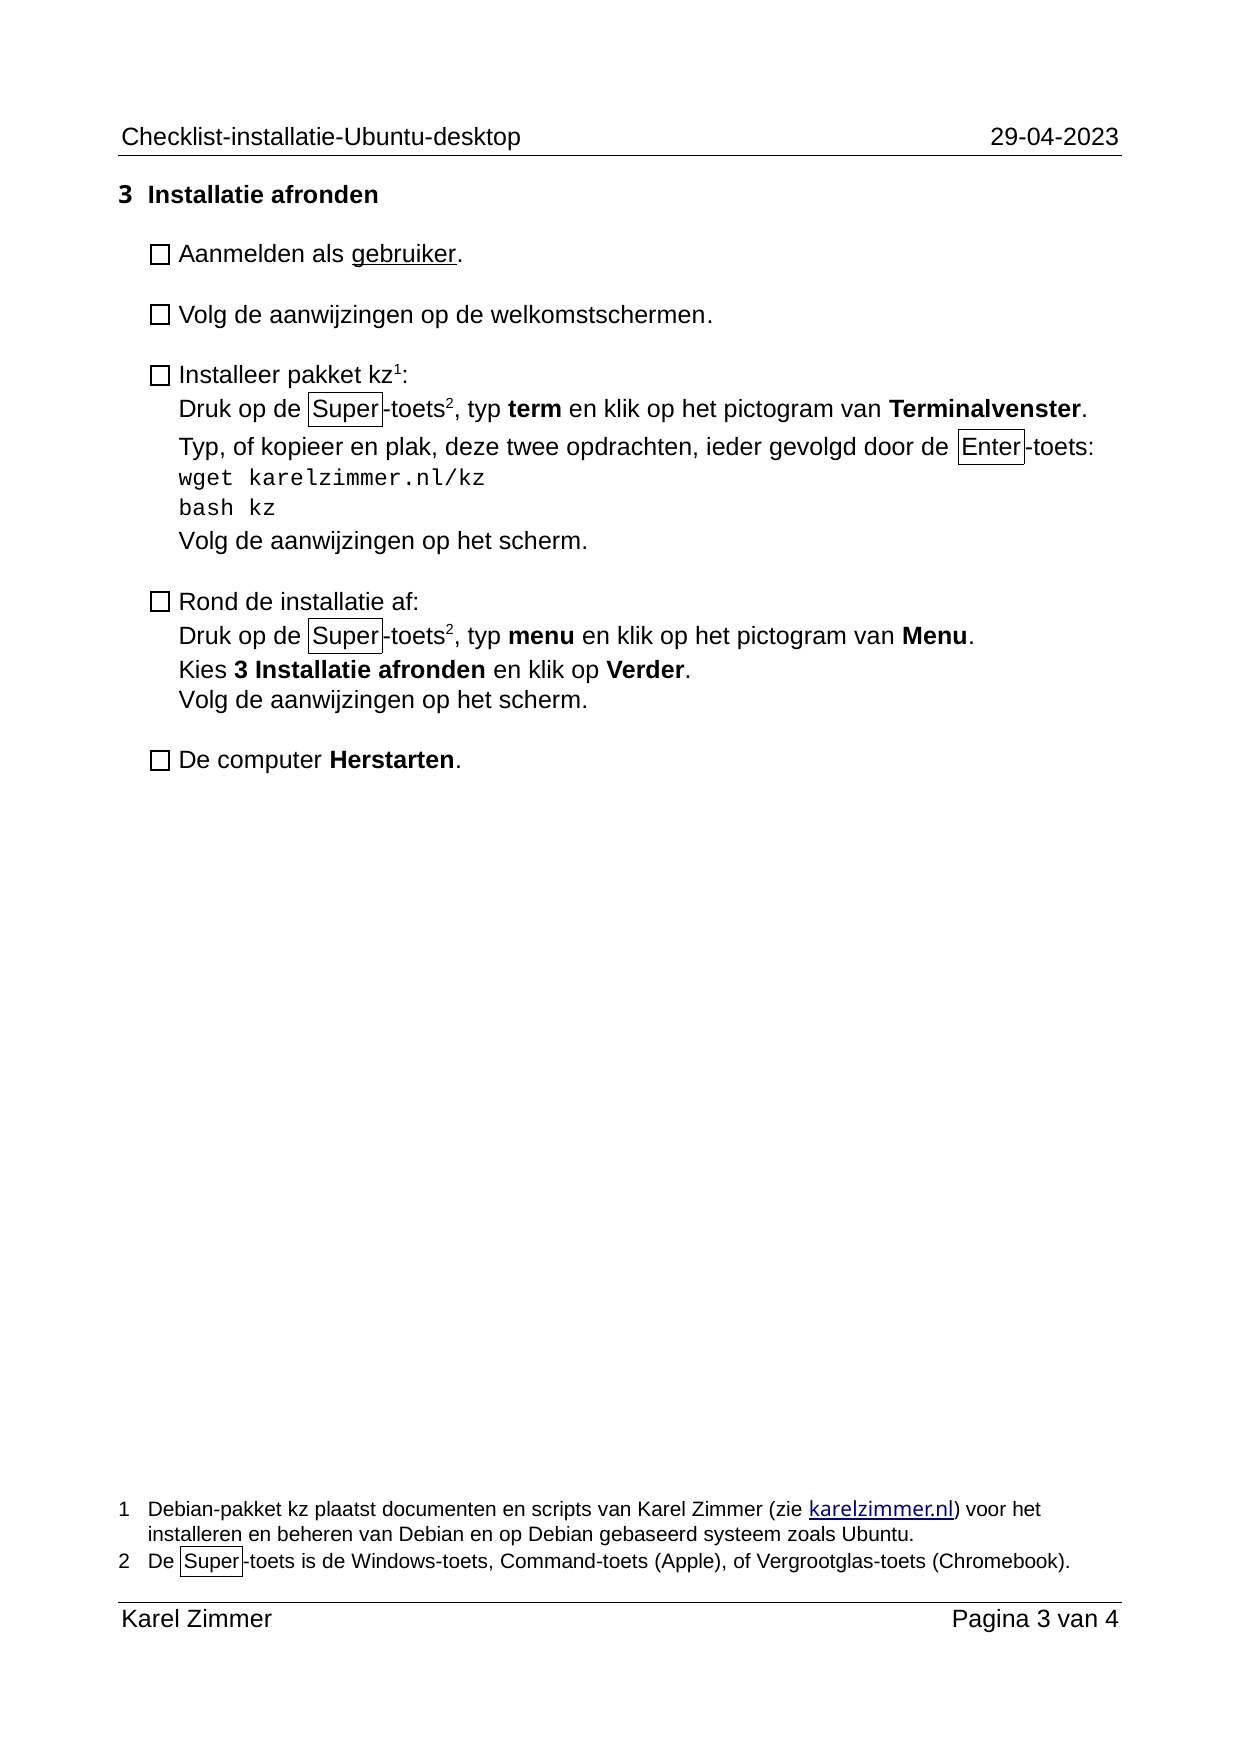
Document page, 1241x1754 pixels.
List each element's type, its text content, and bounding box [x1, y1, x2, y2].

table_cell Installeer pakket kz: [177, 360, 1121, 391]
table_cell [141, 654, 177, 685]
table_cell De computer Herstarten. [177, 745, 1121, 776]
table_cell Druk op de Super-toets2, typ menu en klik op het pictogram van Menu. [177, 617, 1121, 654]
table_cell [141, 526, 177, 556]
table_cell [177, 556, 1121, 587]
table_cell [141, 617, 177, 654]
table_cell Kies 3 Installatie afronden en klik op Verder. [177, 654, 1121, 685]
table_cell [141, 269, 177, 300]
table_cell [177, 715, 1121, 745]
table_cell [141, 330, 177, 360]
table_cell [177, 330, 1121, 360]
table_cell bash kz [177, 496, 1121, 526]
table_cell Volg de aanwijzingen op het scherm. [177, 685, 1121, 715]
table_cell [141, 465, 177, 496]
table_header Aanmelden als gebruiker. [177, 239, 1121, 269]
table_cell [141, 360, 177, 391]
table_cell [141, 556, 177, 587]
table_cell Volg de aanwijzingen op de welkomstschermen. [177, 300, 1121, 330]
table_cell [141, 715, 177, 745]
table_cell [141, 587, 177, 617]
table_cell Volg de aanwijzingen op het scherm. [177, 526, 1121, 556]
table_cell wget karelzimmer.nl/kz [177, 465, 1121, 496]
table_cell [141, 428, 177, 465]
table_header [141, 239, 177, 269]
list Installatie afronden [118, 177, 1122, 211]
table_cell [141, 745, 177, 776]
table_cell [141, 496, 177, 526]
table_cell [141, 391, 177, 428]
table_cell [141, 685, 177, 715]
table_cell Typ, of kopieer en plak, deze twee opdrachten, ieder gevolgd door de Enter-toets: [177, 428, 1121, 465]
table_cell Druk op de Super-toets, typ term en klik op het pictogram van Terminalvenster. [177, 391, 1121, 428]
table_cell [177, 269, 1121, 300]
table_cell Rond de installatie af: [177, 587, 1121, 617]
table_cell [141, 300, 177, 330]
